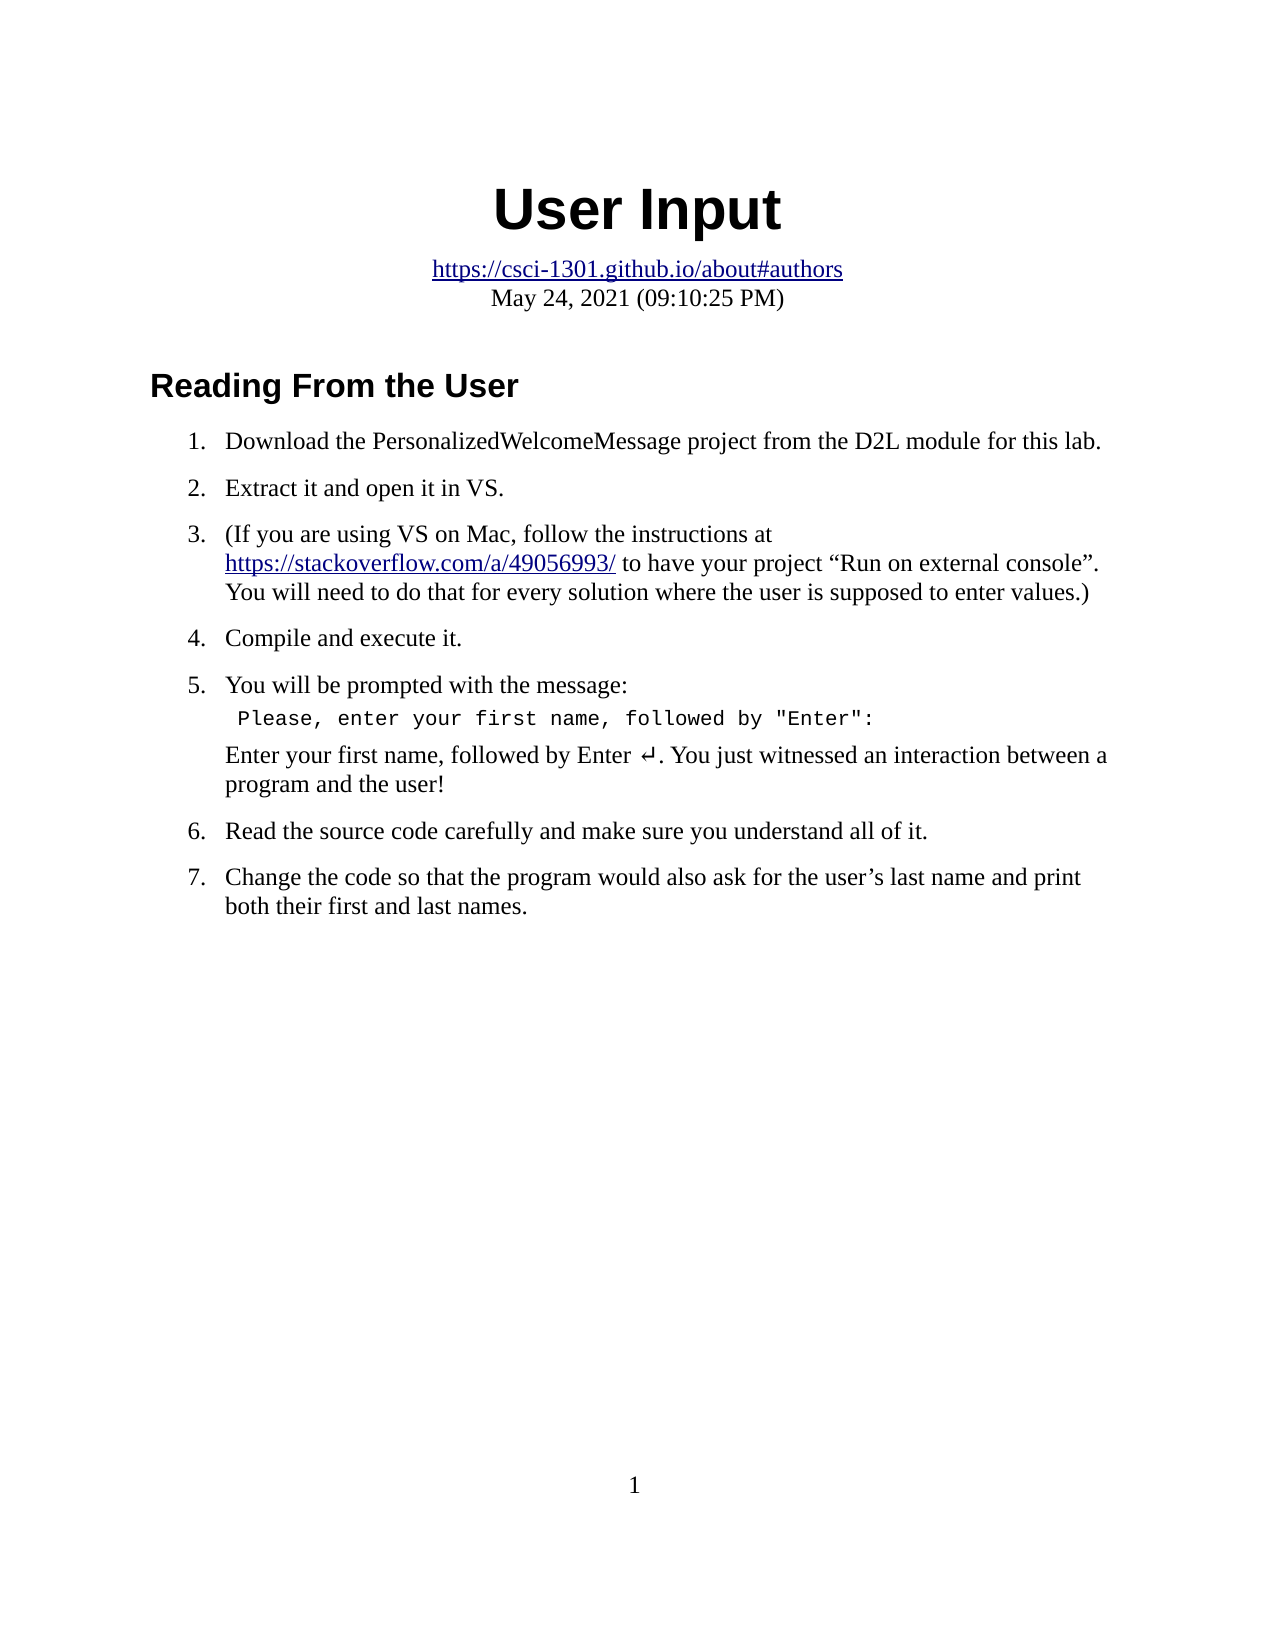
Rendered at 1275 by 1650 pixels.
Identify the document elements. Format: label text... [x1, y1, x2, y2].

list Change the code so that the program would also ask for the user’s last name and print both their first and last names. [187, 862, 1125, 920]
list (If you are using VS on Mac, follow the instructions at https://stackoverflow.com/a/49056993/ to have your project “Run on external console”. You will need to do that for every solution where the user is supposed to enter values.) [187, 519, 1125, 606]
text May 24, 2021 (09:10:25 PM) [150, 283, 1125, 312]
title User Input [150, 175, 1125, 242]
list Please, enter your first name, followed by "Enter": [187, 708, 1125, 731]
list Extract it and open it in VS. [187, 473, 1125, 501]
list Download the PersonalizedWelcomeMessage project from the D2L module for this lab. [187, 426, 1125, 455]
list Enter your first name, followed by Enter ↵. You just witnessed an interaction between a program and the user! [187, 740, 1125, 798]
list Read the source code carefully and make sure you understand all of it. [187, 816, 1125, 844]
text https://csci-1301.github.io/about#authors [150, 254, 1125, 283]
list You will be prompted with the message: [187, 670, 1125, 699]
subtitle Reading From the User [150, 366, 1125, 404]
list Compile and execute it. [187, 623, 1125, 652]
